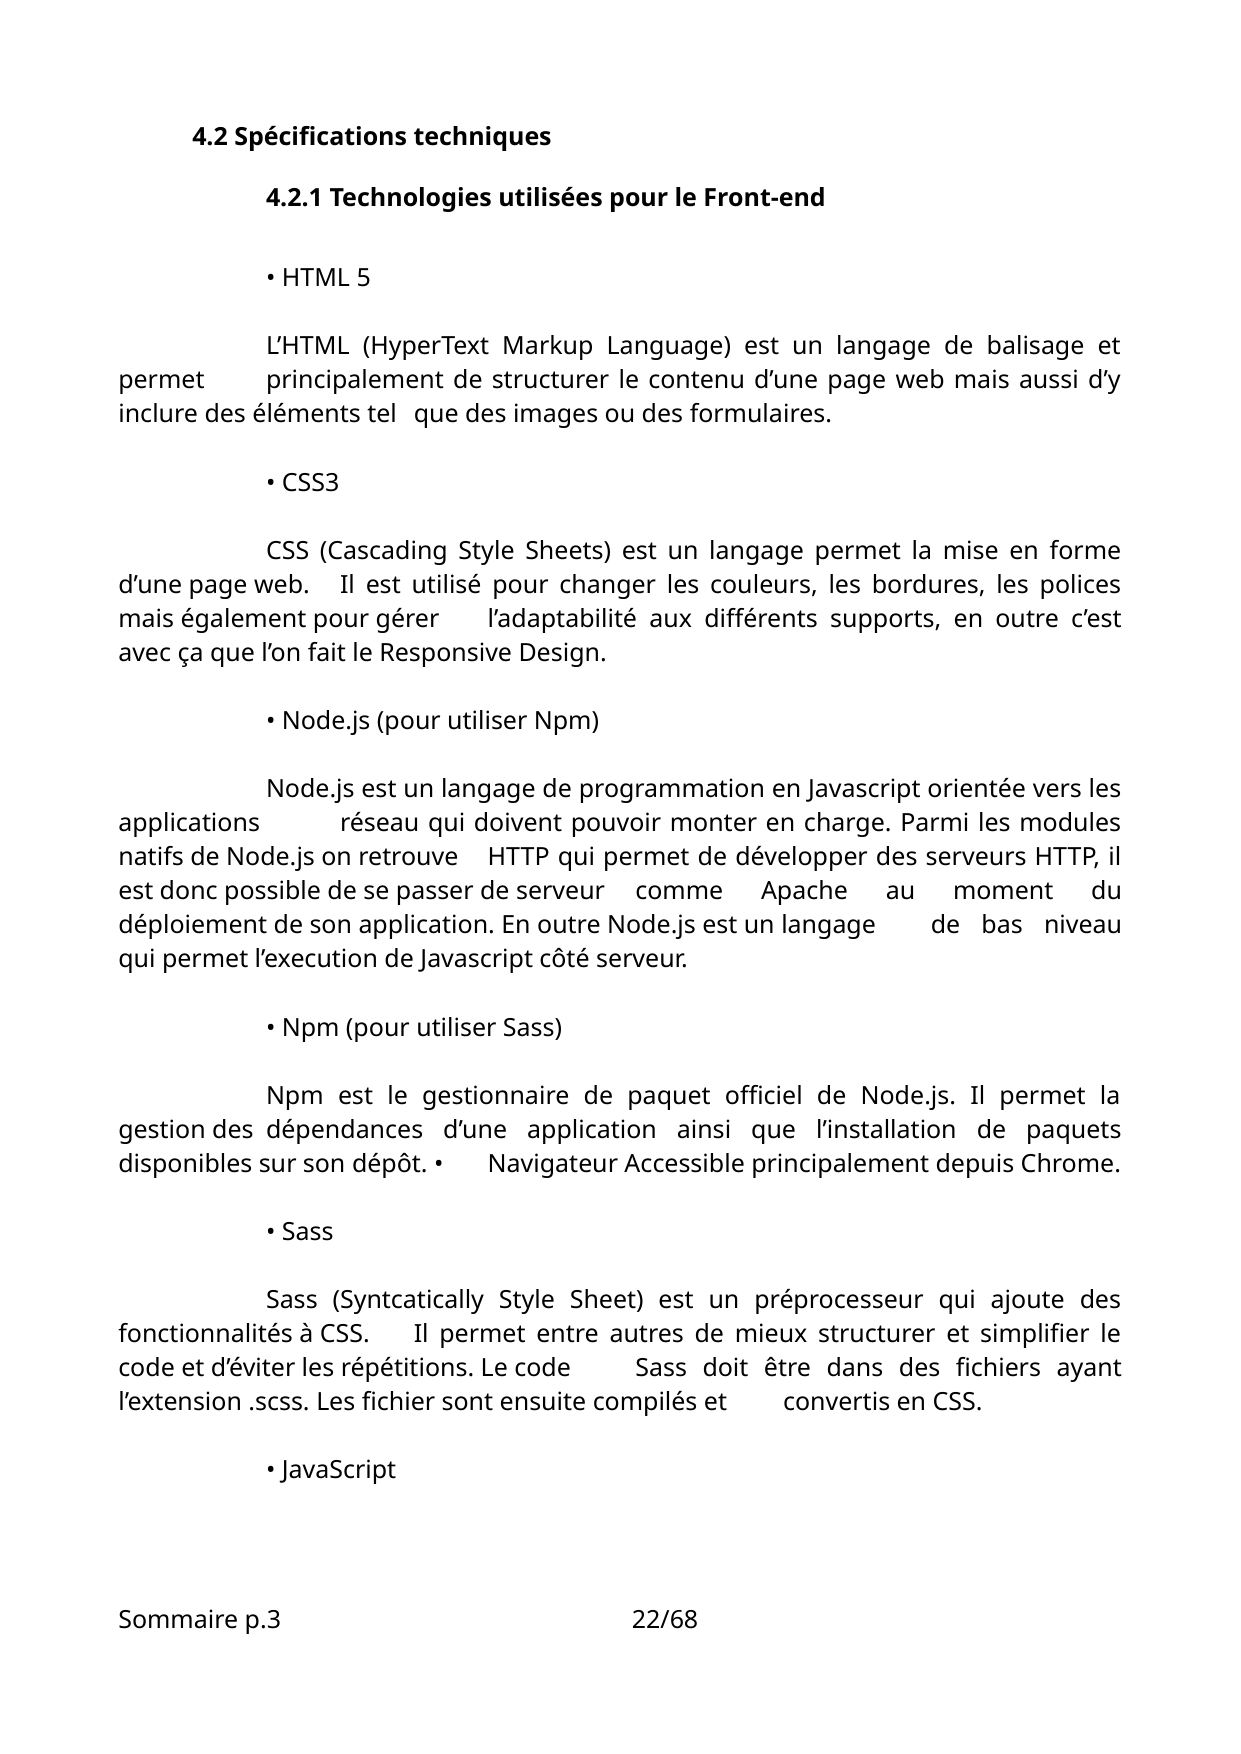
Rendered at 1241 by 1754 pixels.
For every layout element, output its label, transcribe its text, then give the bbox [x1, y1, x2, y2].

text • HTML 5 [118, 260, 1122, 294]
text • JavaScript [118, 1452, 1122, 1486]
text • Npm (pour utiliser Sass) [118, 1009, 1122, 1043]
text Node.js est un langage de programmation en Javascript orientée vers les applications réseau qui doivent pouvoir monter en charge. Parmi les modules natifs de Node.js on retrouve HTTP qui permet de développer des serveurs HTTP, il est donc possible de se passer de serveur comme Apache au moment du déploiement de son application. En outre Node.js est un langage de bas niveau qui permet l’execution de Javascript côté serveur. [118, 771, 1122, 975]
subtitle 4.2.1 Technologies utilisées pour le Front-end [118, 179, 1122, 213]
text • Sass [118, 1214, 1122, 1248]
subtitle 4.2 Spécifications techniques [118, 118, 1122, 152]
text • CSS3 [118, 464, 1122, 498]
text • Node.js (pour utiliser Npm) [118, 703, 1122, 737]
text CSS (Cascading Style Sheets) est un langage permet la mise en forme d’une page web. Il est utilisé pour changer les couleurs, les bordures, les polices mais également pour gérer l’adaptabilité aux différents supports, en outre c’est avec ça que l’on fait le Responsive Design. [118, 532, 1122, 669]
text Npm est le gestionnaire de paquet officiel de Node.js. Il permet la gestion des dépendances d’une application ainsi que l’installation de paquets disponibles sur son dépôt. • Navigateur Accessible principalement depuis Chrome. [118, 1077, 1122, 1179]
text L’HTML (HyperText Markup Language) est un langage de balisage et permet principalement de structurer le contenu d’une page web mais aussi d’y inclure des éléments tel que des images ou des formulaires. [118, 328, 1122, 430]
text Sass (Syntcatically Style Sheet) est un préprocesseur qui ajoute des fonctionnalités à CSS. Il permet entre autres de mieux structurer et simplifier le code et d’éviter les répétitions. Le code Sass doit être dans des fichiers ayant l’extension .scss. Les fichier sont ensuite compilés et convertis en CSS. [118, 1282, 1122, 1418]
